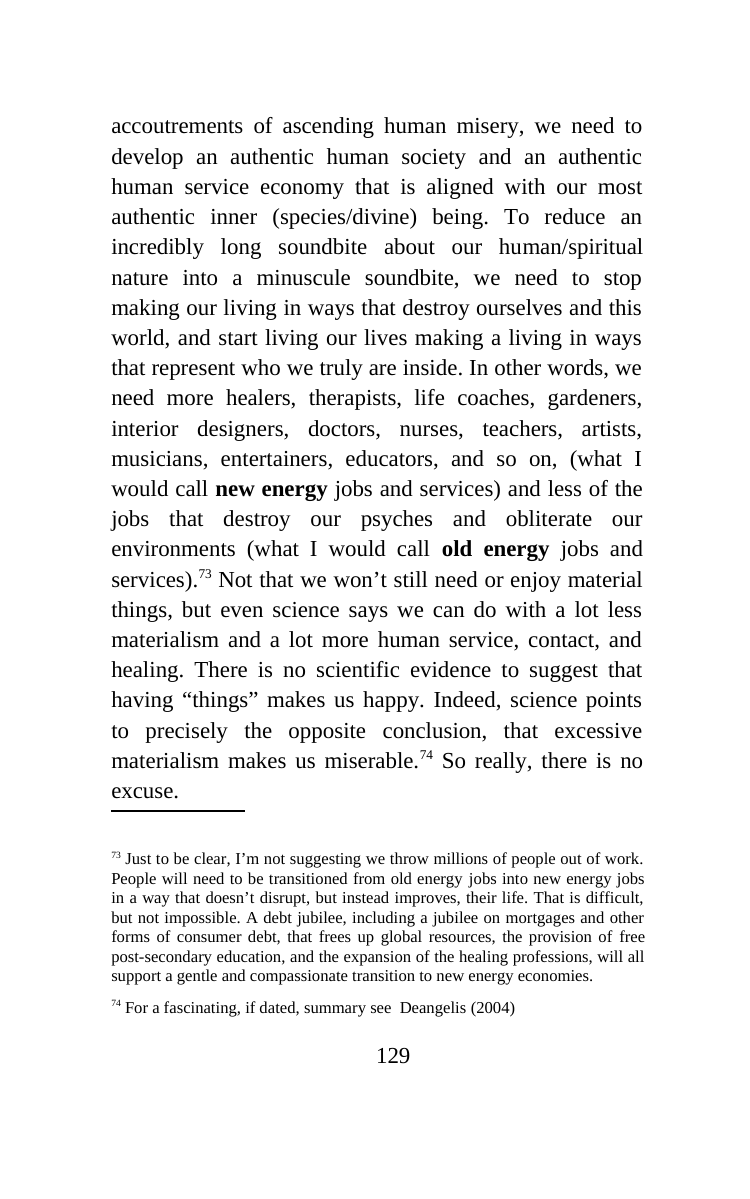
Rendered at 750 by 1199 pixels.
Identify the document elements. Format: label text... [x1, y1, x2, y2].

text For a fascinating, if dated, summary see Deangelis (2004) [111, 998, 645, 1017]
text Just to be clear, I’m not suggesting we throw millions of people out of work. People will need to be transitioned from old energy jobs into new energy jobs in a way that doesn’t disrupt, but instead improves, their life. That is difficult, but not impossible. A debt jubilee, including a jubilee on mortgages and other forms of consumer debt, that frees up global resources, the provision of free post-secondary education, and the expansion of the healing professions, will all support a gentle and compassionate transition to new energy economies. [111, 849, 645, 985]
text accoutrements of ascending human misery, we need to develop an authentic human society and an authentic human service economy that is aligned with our most authentic inner (species/divine) being. To reduce an incredibly long soundbite about our human/spiritual nature into a minuscule soundbite, we need to stop making our living in ways that destroy ourselves and this world, and start living our lives making a living in ways that represent who we truly are inside. In other words, we need more healers, therapists, life coaches, gardeners, interior designers, doctors, nurses, teachers, artists, musicians, entertainers, educators, and so on, (what I would call new energy jobs and services) and less of the jobs that destroy our psyches and obliterate our environments (what I would call old energy jobs and services). Not that we won’t still need or enjoy material things, but even science says we can do with a lot less materialism and a lot more human service, contact, and healing. There is no scientific evidence to suggest that having “things” makes us happy. Indeed, science points to precisely the opposite conclusion, that excessive materialism makes us miserable. So really, there is no excuse. [111, 112, 643, 803]
